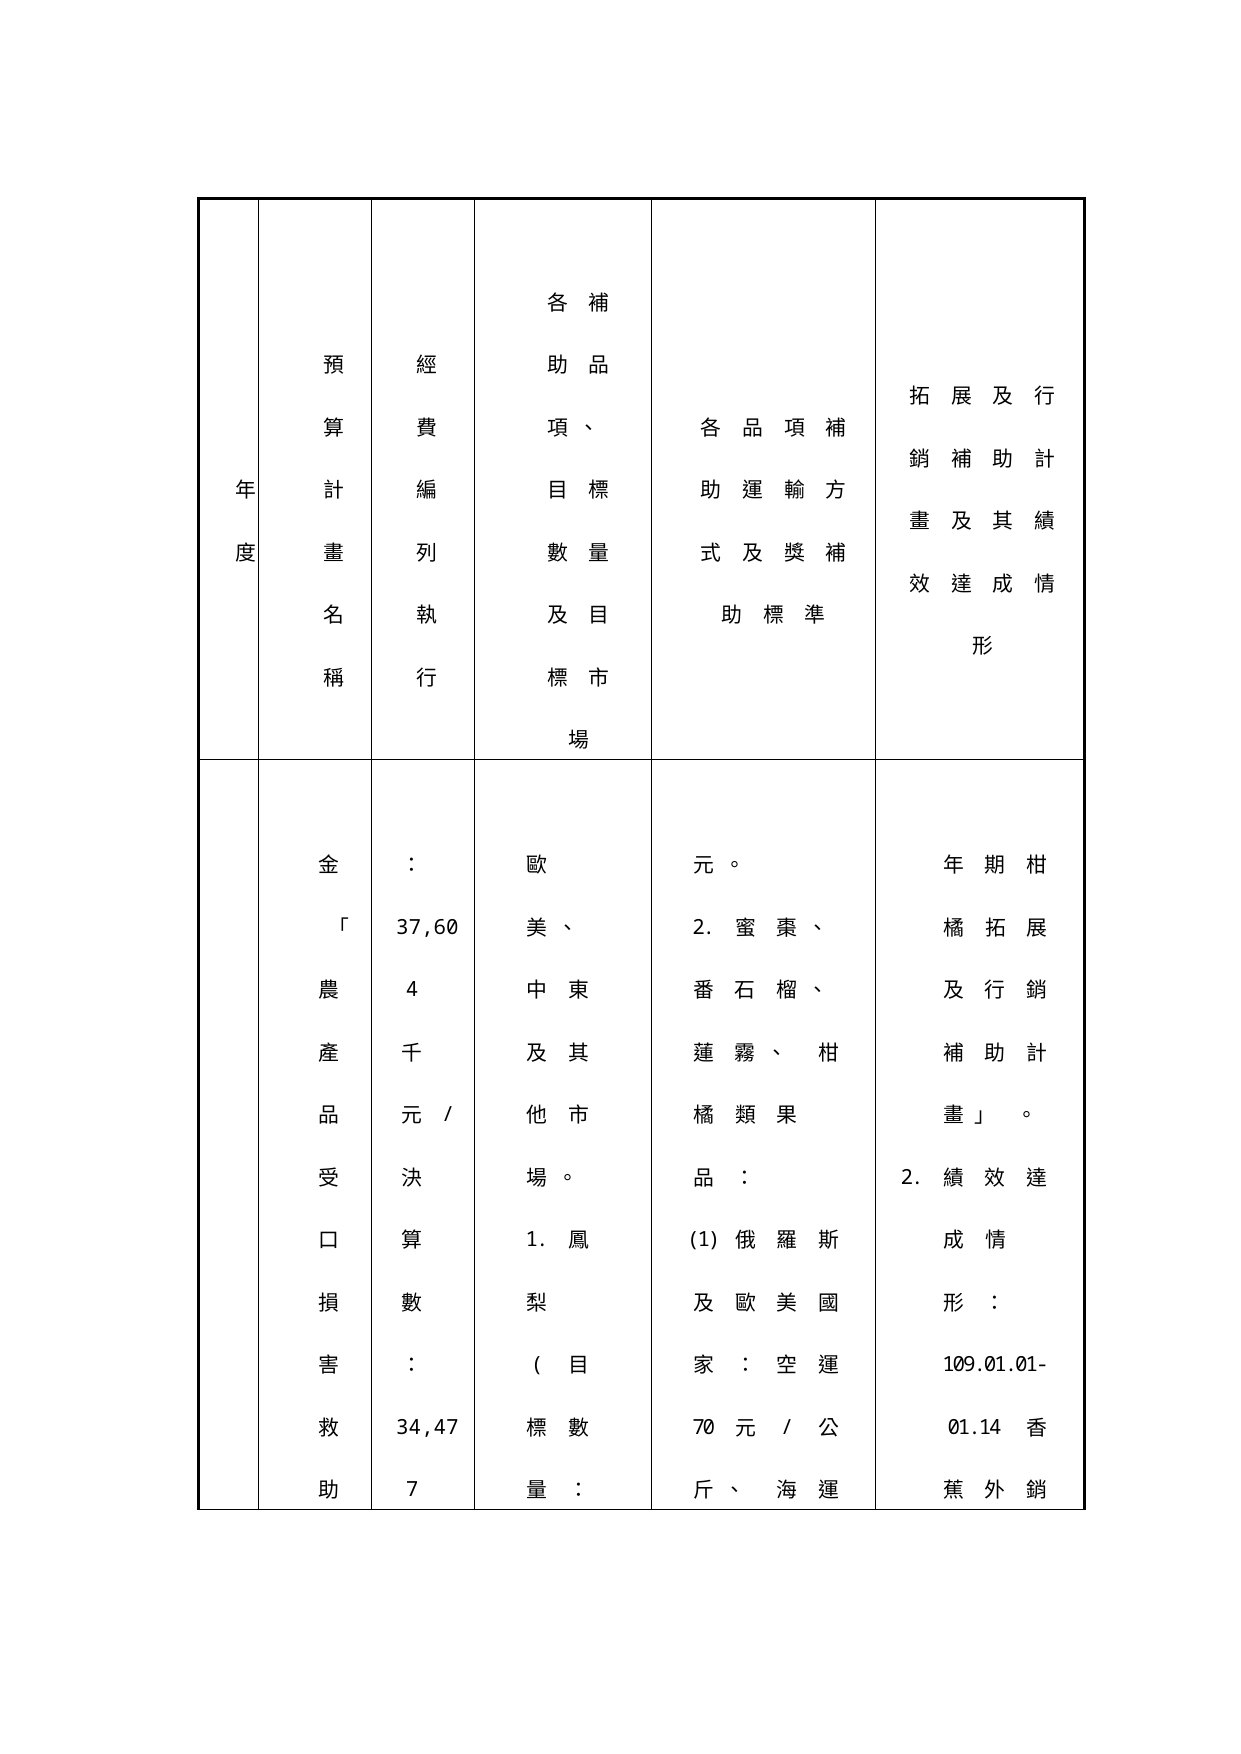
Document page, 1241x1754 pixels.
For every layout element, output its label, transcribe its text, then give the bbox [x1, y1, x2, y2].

table_header 拓展及行銷補助計畫及其績效達成情形 [876, 200, 1083, 759]
table_cell ：37,604千元/ 決算數：34,477 [372, 760, 474, 1509]
table_cell [200, 760, 258, 1509]
table_header 各補助品項、目標數量及目標市場 [475, 200, 651, 759]
table_cell 金「農產品受口損害救助 [259, 760, 371, 1509]
table_cell 元。 2.蜜棗、番石榴、蓮霧、柑橘類果品： (1)俄羅斯及歐美國家：空運70元/公斤、海運 [652, 760, 875, 1509]
table_header 年度 [200, 200, 258, 759]
table_header 經費編列執行 [372, 200, 474, 759]
table_header 各品項補助運輸方式及獎補助標準 [652, 200, 875, 759]
table_cell 年期柑橘拓展及行銷補助計畫」。 2.績效達成情形：109.01.01-01.14香蕉外銷 [876, 760, 1083, 1509]
table_cell 歐美、中東及其他市場。 1.鳳梨(目標數量： [475, 760, 651, 1509]
table_header 預算計畫名稱 [259, 200, 371, 759]
